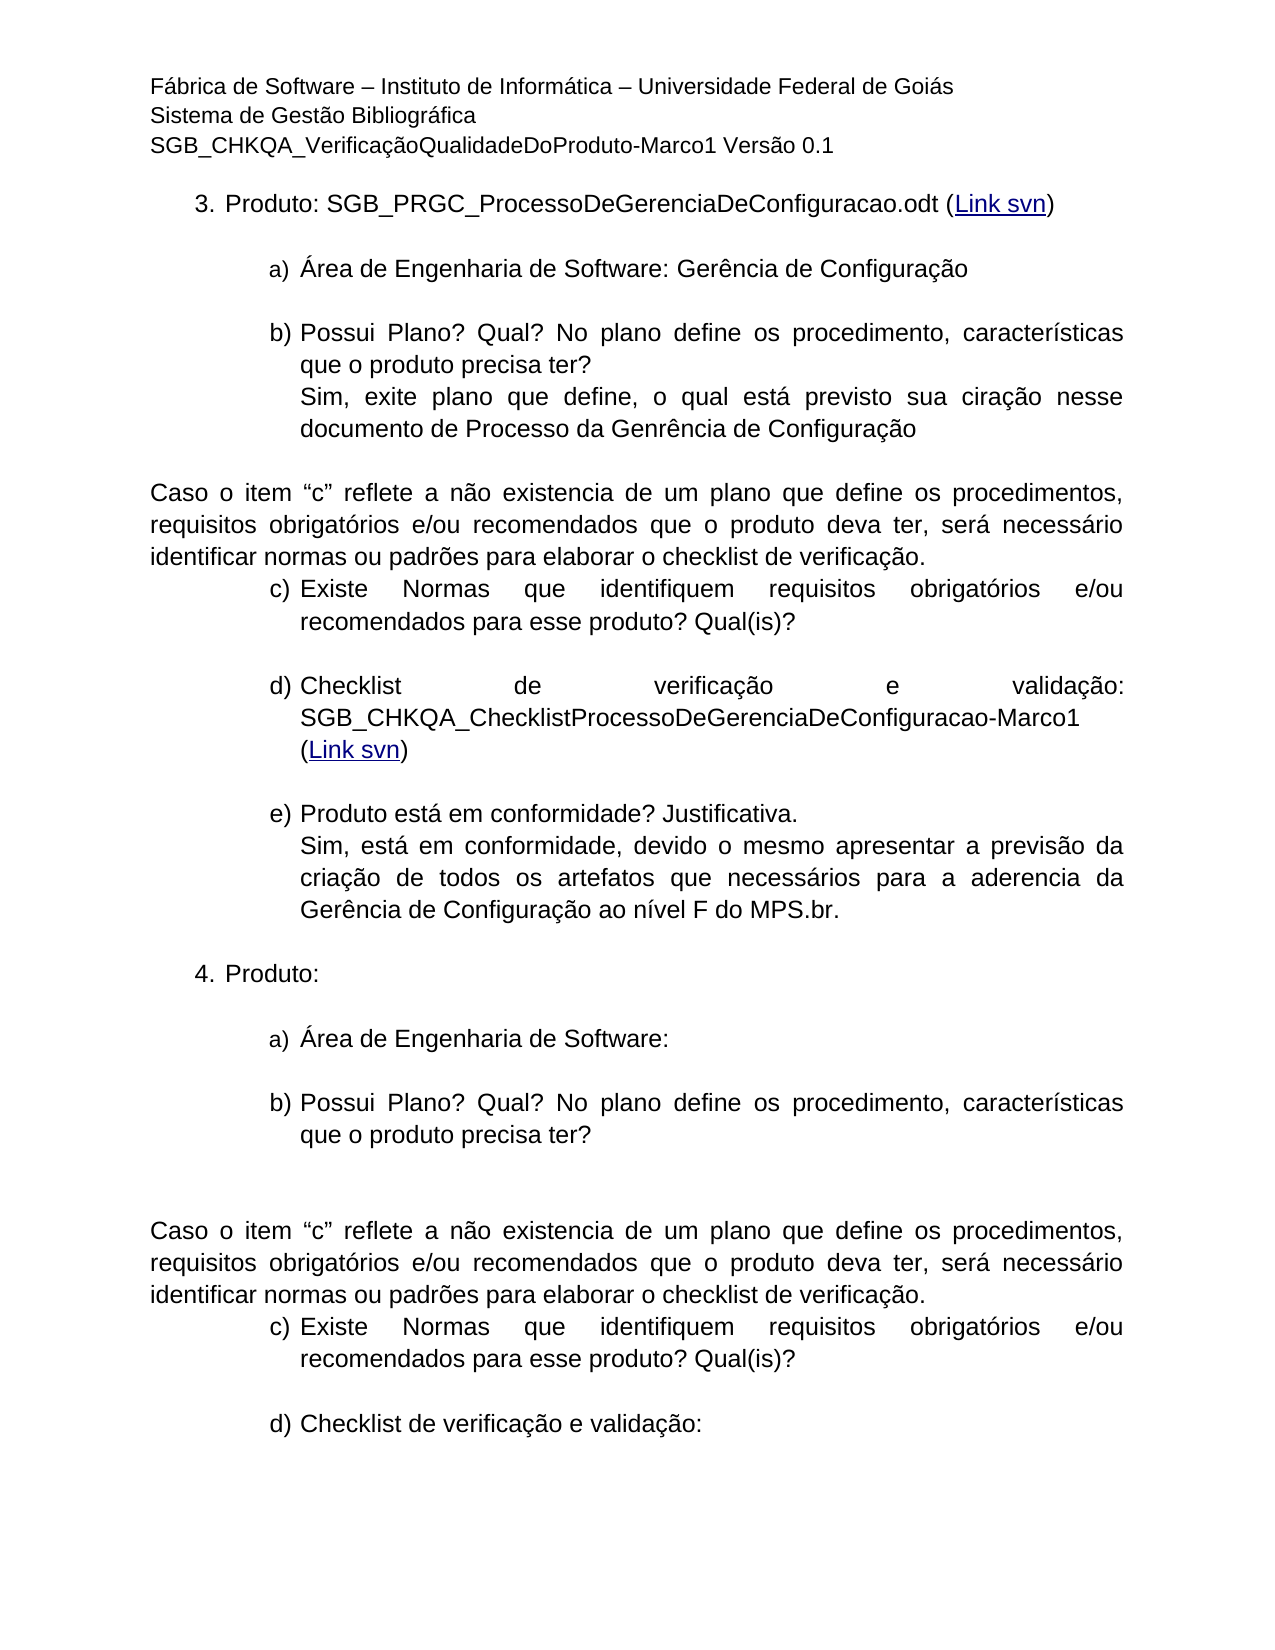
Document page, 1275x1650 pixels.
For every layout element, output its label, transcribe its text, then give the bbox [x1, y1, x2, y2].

list Existe Normas que identifiquem requisitos obrigatórios e/ou recomendados para esse produto? Qual(is)? [262, 1313, 1125, 1373]
list Sim, exite plano que define, o qual está previsto sua ciração nesse documento de Processo da Genrência de Configuração [262, 383, 1125, 443]
list Área de Engenharia de Software: Gerência de Configuração [262, 254, 1125, 282]
list Checklist de verificação e validação: SGB_CHKQA_ChecklistProcessoDeGerenciaDeConfiguracao-Marco1 (Link svn) [262, 671, 1125, 763]
list Possui Plano? Qual? No plano define os procedimento, características que o produto precisa ter? [262, 1088, 1125, 1148]
list Produto: SGB_PRGC_ProcessoDeGerenciaDeConfiguracao.odt (Link svn) [187, 190, 1125, 218]
text Caso o item “c” reflete a não existencia de um plano que define os procedimentos, requisitos obrigatórios e/ou recomendados que o produto deva ter, será necessário identificar normas ou padrões para elaborar o checklist de verificação. [150, 479, 1125, 571]
list Produto está em conformidade? Justificativa. [262, 800, 1125, 828]
text Caso o item “c” reflete a não existencia de um plano que define os procedimentos, requisitos obrigatórios e/ou recomendados que o produto deva ter, será necessário identificar normas ou padrões para elaborar o checklist de verificação. [150, 1217, 1125, 1309]
list Sim, está em conformidade, devido o mesmo apresentar a previsão da criação de todos os artefatos que necessários para a aderencia da Gerência de Configuração ao nível F do MPS.br. [262, 832, 1125, 924]
list Produto: [187, 960, 1125, 988]
list Existe Normas que identifiquem requisitos obrigatórios e/ou recomendados para esse produto? Qual(is)? [262, 575, 1125, 635]
list Área de Engenharia de Software: [262, 1024, 1125, 1052]
list Possui Plano? Qual? No plano define os procedimento, características que o produto precisa ter? [262, 318, 1125, 378]
list Checklist de verificação e validação: [262, 1409, 1125, 1437]
